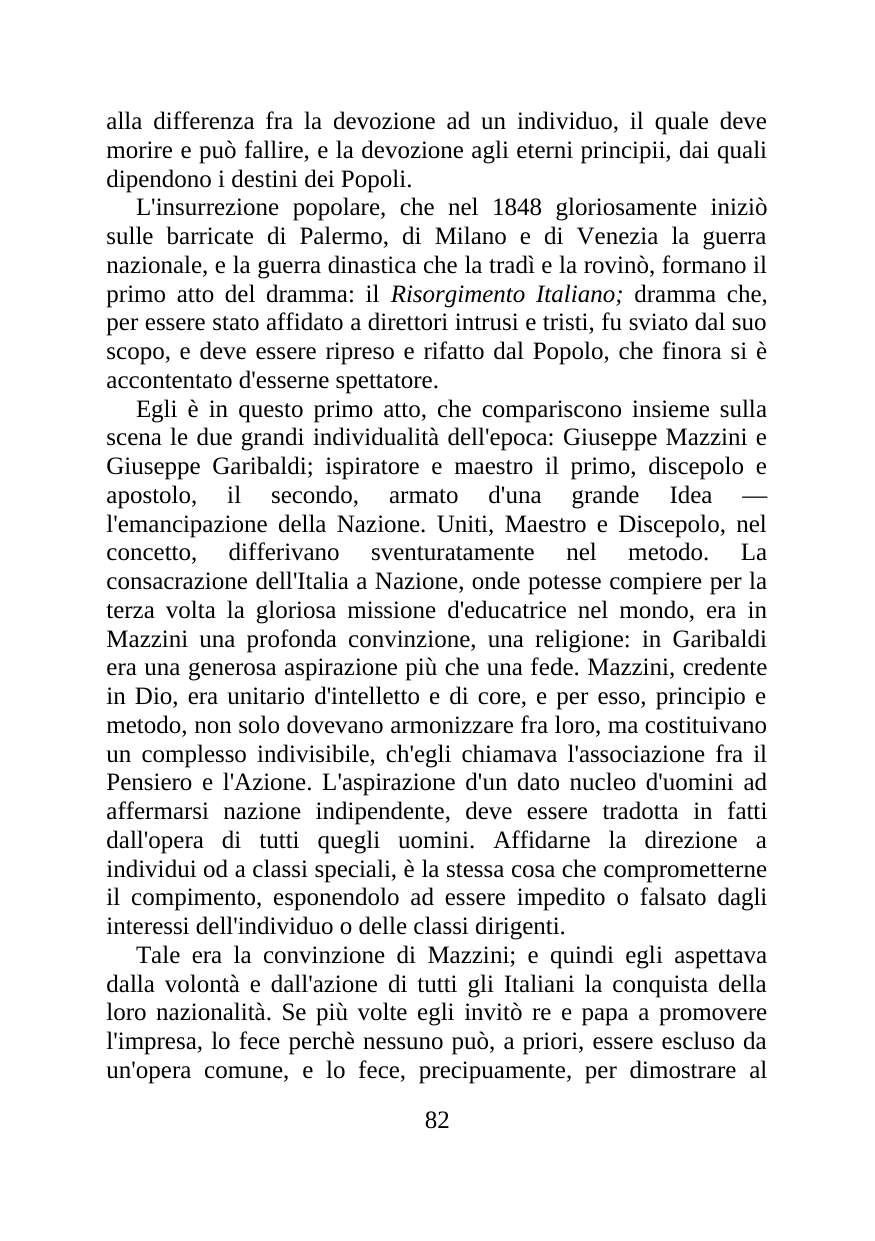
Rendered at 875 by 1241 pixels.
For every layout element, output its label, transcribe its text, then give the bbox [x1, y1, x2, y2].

text Tale era la convinzione di Mazzini; e quindi egli aspettava dalla volontà e dall'azione di tutti gli Italiani la conquista della loro nazionalità. Se più volte egli invitò re e papa a promovere l'impresa, lo fece perchè nessuno può, a priori, essere escluso da un'opera comune, e lo fece, precipuamente, per dimostrare al [106, 940, 768, 1084]
text Egli è in questo primo atto, che compariscono insieme sulla scena le due grandi individualità dell'epoca: Giuseppe Mazzini e Giuseppe Garibaldi; ispiratore e maestro il primo, discepolo e apostolo, il secondo, armato d'una grande Idea — l'emancipazione della Nazione. Uniti, Maestro e Discepolo, nel concetto, differivano sventuratamente nel metodo. La consacrazione dell'Italia a Nazione, onde potesse compiere per la terza volta la gloriosa missione d'educatrice nel mondo, era in Mazzini una profonda convinzione, una religione: in Garibaldi era una generosa aspirazione più che una fede. Mazzini, credente in Dio, era unitario d'intelletto e di core, e per esso, principio e metodo, non solo dovevano armonizzare fra loro, ma costituivano un complesso indivisibile, ch'egli chiamava l'associazione fra il Pensiero e l'Azione. L'aspirazione d'un dato nucleo d'uomini ad affermarsi nazione indipendente, deve essere tradotta in fatti dall'opera di tutti quegli uomini. Affidarne la direzione a individui od a classi speciali, è la stessa cosa che comprometterne il compimento, esponendolo ad essere impedito o falsato dagli interessi dell'individuo o delle classi dirigenti. [106, 394, 768, 940]
text L'insurrezione popolare, che nel 1848 gloriosamente iniziò sulle barricate di Palermo, di Milano e di Venezia la guerra nazionale, e la guerra dinastica che la tradì e la rovinò, formano il primo atto del dramma: il Risorgimento Italiano; dramma che, per essere stato affidato a direttori intrusi e tristi, fu sviato dal suo scopo, e deve essere ripreso e rifatto dal Popolo, che finora si è accontentato d'esserne spettatore. [106, 192, 768, 394]
text alla differenza fra la devozione ad un individuo, il quale deve morire e può fallire, e la devozione agli eterni principii, dai quali dipendono i destini dei Popoli. [106, 106, 768, 192]
